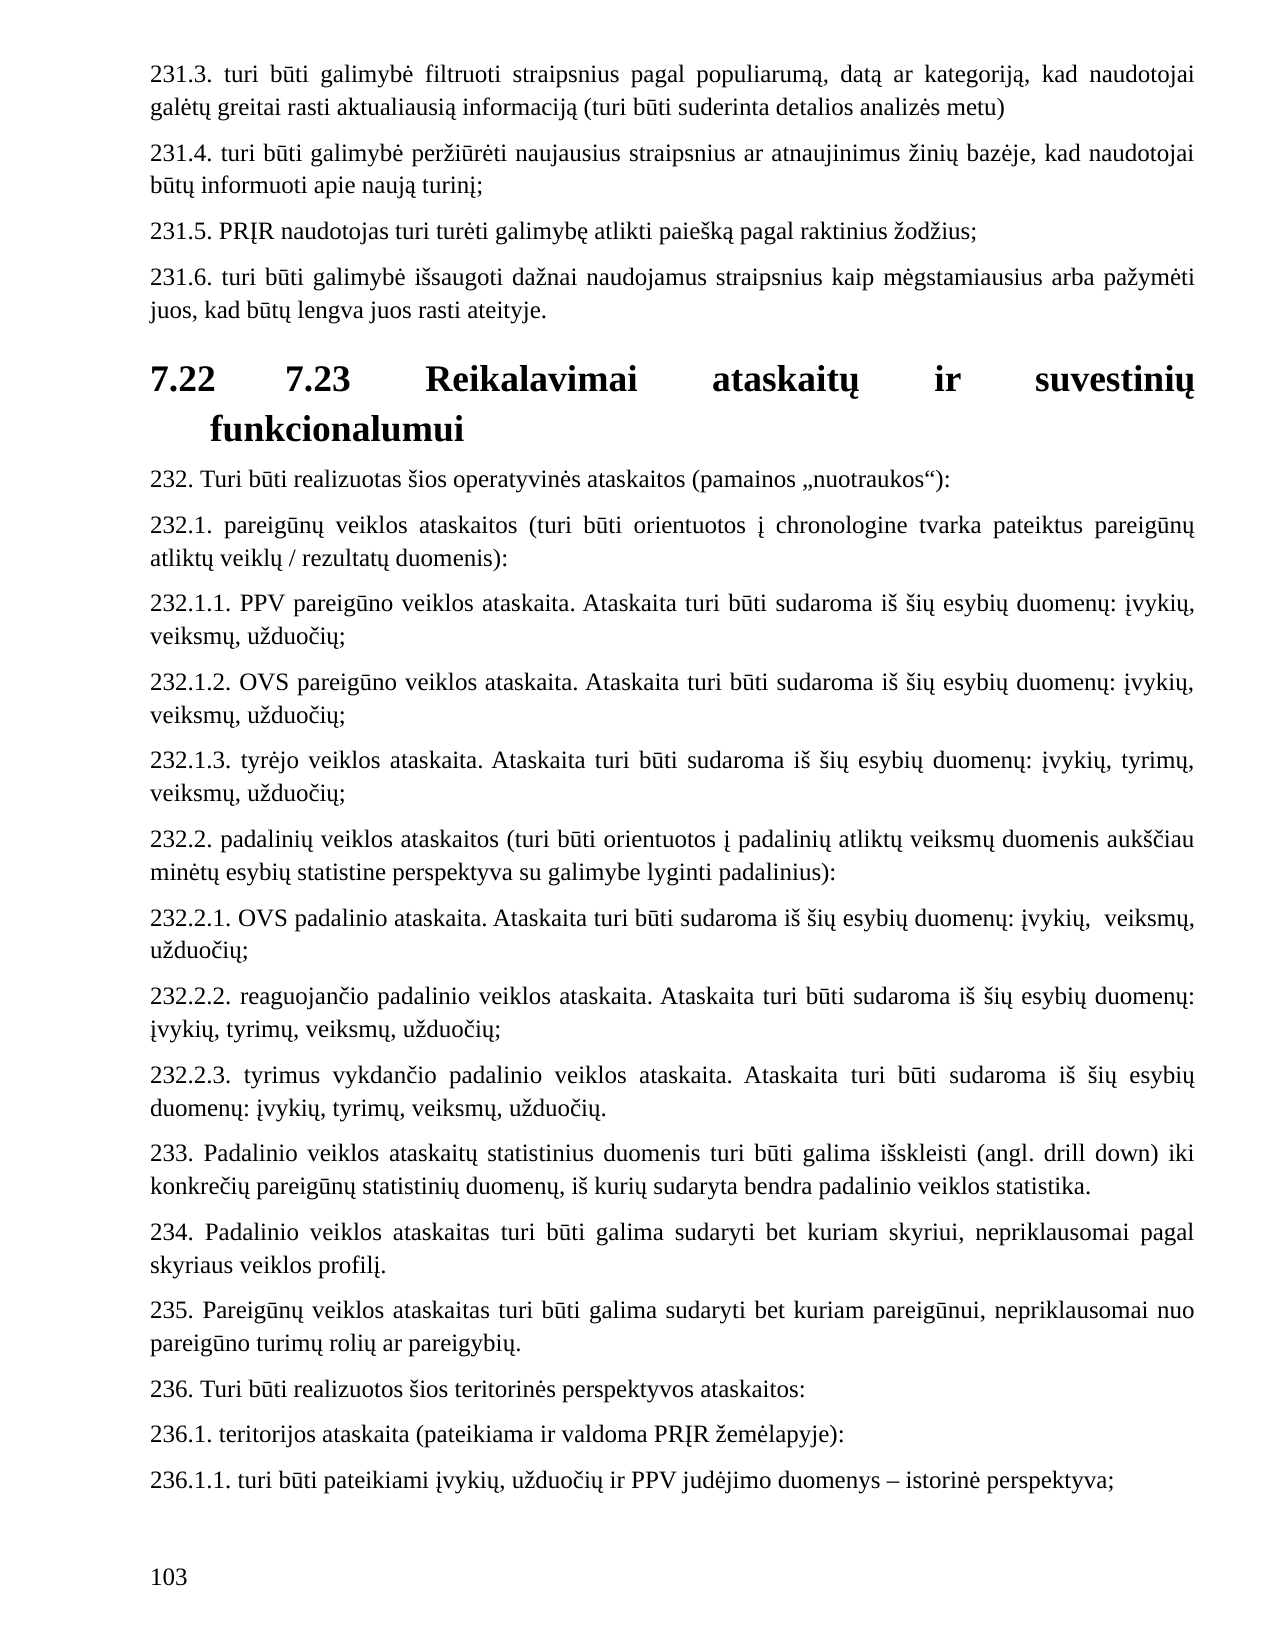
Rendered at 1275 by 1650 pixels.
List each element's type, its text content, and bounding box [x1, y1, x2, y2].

text 232.2.3. tyrimus vykdančio padalinio veiklos ataskaita. Ataskaita turi būti sudaroma iš šių esybių duomenų: įvykių, tyrimų, veiksmų, užduočių. [150, 1060, 1196, 1121]
text 234. Padalinio veiklos ataskaitas turi būti galima sudaryti bet kuriam skyriui, nepriklausomai pagal skyriaus veiklos profilį. [150, 1217, 1196, 1278]
text 232.1.1. PPV pareigūno veiklos ataskaita. Ataskaita turi būti sudaroma iš šių esybių duomenų: įvykių, veiksmų, užduočių; [150, 588, 1196, 650]
text 232.2. padalinių veiklos ataskaitos (turi būti orientuotos į padalinių atliktų veiksmų duomenis aukščiau minėtų esybių statistine perspektyva su galimybe lyginti padalinius): [150, 824, 1196, 886]
text 236.1. teritorijos ataskaita (pateikiama ir valdoma PRĮR žemėlapyje): [150, 1419, 1196, 1448]
text 236. Turi būti realizuotos šios teritorinės perspektyvos ataskaitos: [150, 1374, 1196, 1403]
text 233. Padalinio veiklos ataskaitų statistinius duomenis turi būti galima išskleisti (angl. drill down) iki konkrečių pareigūnų statistinių duomenų, iš kurių sudaryta bendra padalinio veiklos statistika. [150, 1138, 1196, 1200]
subtitle 7.23 Reikalavimai ataskaitų ir suvestinių funkcionalumui [150, 357, 1196, 449]
text 235. Pareigūnų veiklos ataskaitas turi būti galima sudaryti bet kuriam pareigūnui, nepriklausomai nuo pareigūno turimų rolių ar pareigybių. [150, 1295, 1196, 1357]
text 231.4. turi būti galimybė peržiūrėti naujausius straipsnius ar atnaujinimus žinių bazėje, kad naudotojai būtų informuoti apie naują turinį; [150, 138, 1196, 199]
text 232.1. pareigūnų veiklos ataskaitos (turi būti orientuotos į chronologine tvarka pateiktus pareigūnų atliktų veiklų / rezultatų duomenis): [150, 510, 1196, 572]
text 232. Turi būti realizuotas šios operatyvinės ataskaitos (pamainos „nuotraukos“): [150, 464, 1196, 493]
text 232.1.3. tyrėjo veiklos ataskaita. Ataskaita turi būti sudaroma iš šių esybių duomenų: įvykių, tyrimų, veiksmų, užduočių; [150, 746, 1196, 807]
text 231.6. turi būti galimybė išsaugoti dažnai naudojamus straipsnius kaip mėgstamiausius arba pažymėti juos, kad būtų lengva juos rasti ateityje. [150, 262, 1196, 323]
text 231.3. turi būti galimybė filtruoti straipsnius pagal populiarumą, datą ar kategoriją, kad naudotojai galėtų greitai rasti aktualiausią informaciją (turi būti suderinta detalios analizės metu) [150, 59, 1196, 121]
text 232.2.1. OVS padalinio ataskaita. Ataskaita turi būti sudaroma iš šių esybių duomenų: įvykių, veiksmų, užduočių; [150, 903, 1196, 964]
text 232.1.2. OVS pareigūno veiklos ataskaita. Ataskaita turi būti sudaroma iš šių esybių duomenų: įvykių, veiksmų, užduočių; [150, 667, 1196, 729]
text 231.5. PRĮR naudotojas turi turėti galimybę atlikti paiešką pagal raktinius žodžius; [150, 216, 1196, 245]
text 236.1.1. turi būti pateikiami įvykių, užduočių ir PPV judėjimo duomenys – istorinė perspektyva; [150, 1465, 1196, 1494]
text 232.2.2. reaguojančio padalinio veiklos ataskaita. Ataskaita turi būti sudaroma iš šių esybių duomenų: įvykių, tyrimų, veiksmų, užduočių; [150, 981, 1196, 1043]
